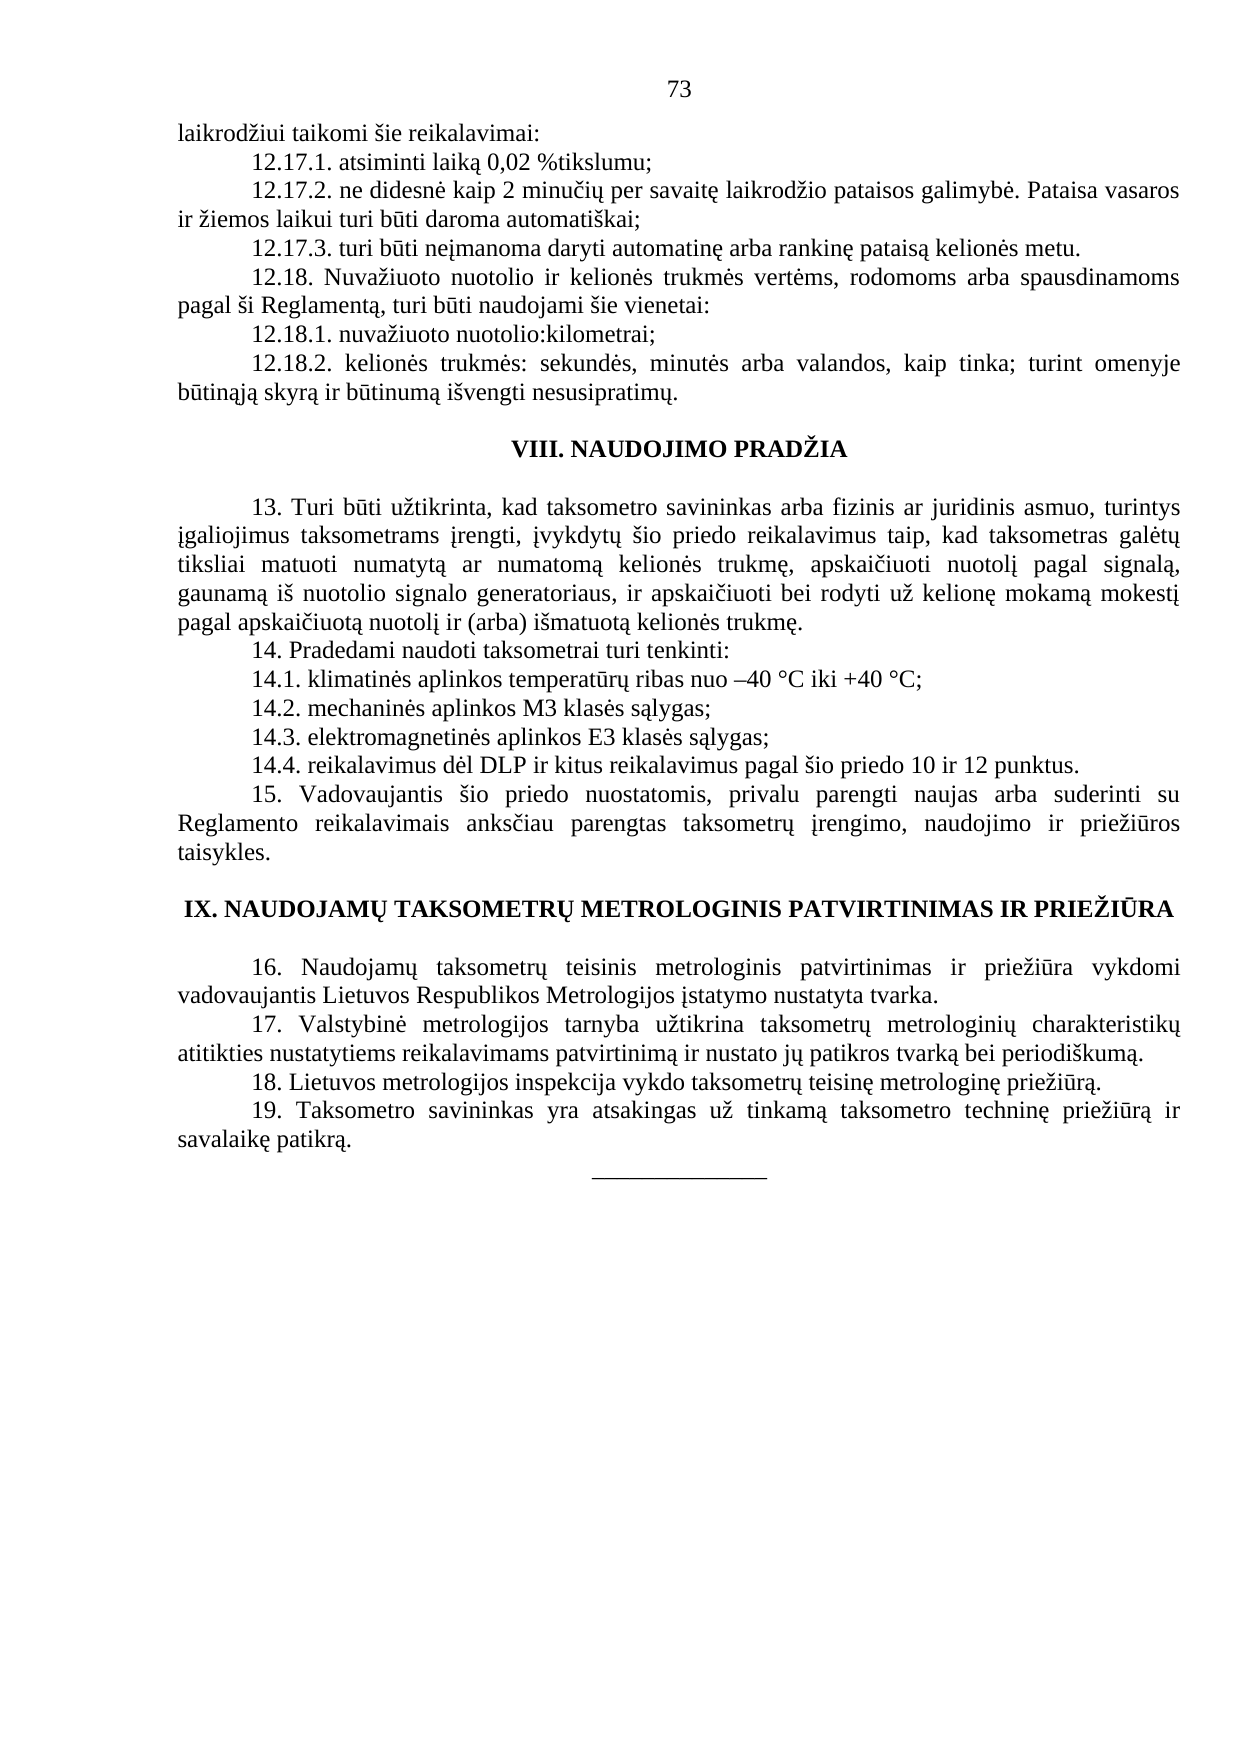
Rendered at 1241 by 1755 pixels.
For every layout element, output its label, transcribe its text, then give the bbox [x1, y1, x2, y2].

text 13. Turi būti užtikrinta, kad taksometro savininkas arba fizinis ar juridinis asmuo, turintys įgaliojimus taksometrams įrengti, įvykdytų šio priedo reikalavimus taip, kad taksometras galėtų tiksliai matuoti numatytą ar numatomą kelionės trukmę, apskaičiuoti nuotolį pagal signalą, gaunamą iš nuotolio signalo generatoriaus, ir apskaičiuoti bei rodyti už kelionę mokamą mokestį pagal apskaičiuotą nuotolį ir (arba) išmatuotą kelionės trukmę. [177, 492, 1181, 636]
text laikrodžiui taikomi šie reikalavimai: [177, 118, 1181, 147]
text 12.17.3. turi būti neįmanoma daryti automatinę arba rankinę pataisą kelionės metu. [177, 233, 1181, 262]
text 14.3. elektromagnetinės aplinkos E3 klasės sąlygas; [177, 722, 1181, 751]
text 17. Valstybinė metrologijos tarnyba užtikrina taksometrų metrologinių charakteristikų atitikties nustatytiems reikalavimams patvirtinimą ir nustato jų patikros tvarką bei periodiškumą. [177, 1009, 1181, 1067]
text 12.17.2. ne didesnė kaip 2 minučių per savaitę laikrodžio pataisos galimybė. Pataisa vasaros ir žiemos laikui turi būti daroma automatiškai; [177, 176, 1181, 233]
text 14. Pradedami naudoti taksometrai turi tenkinti: [177, 636, 1181, 664]
text 12.18.1. nuvažiuoto nuotolio:kilometrai; [177, 319, 1181, 348]
text 16. Naudojamų taksometrų teisinis metrologinis patvirtinimas ir priežiūra vykdomi vadovaujantis Lietuvos Respublikos Metrologijos įstatymo nustatyta tvarka. [177, 952, 1181, 1009]
text 14.1. klimatinės aplinkos temperatūrų ribas nuo –40 °C iki +40 °C; [177, 664, 1181, 693]
text IX. NAUDOJAMŲ TAKSOMETRŲ METROLOGINIS PATVIRTINIMAS IR PRIEŽIŪRA [177, 894, 1181, 923]
text VIII. NAUDOJIMO PRADŽIA [177, 434, 1181, 463]
text 12.18. Nuvažiuoto nuotolio ir kelionės trukmės vertėms, rodomoms arba spausdinamoms pagal ši Reglamentą, turi būti naudojami šie vienetai: [177, 262, 1181, 319]
text 14.2. mechaninės aplinkos M3 klasės sąlygas; [177, 693, 1181, 722]
text 19. Taksometro savininkas yra atsakingas už tinkamą taksometro techninę priežiūrą ir savalaikę patikrą. [177, 1096, 1181, 1153]
text 12.17.1. atsiminti laiką 0,02 %tikslumu; [177, 147, 1181, 176]
text 15. Vadovaujantis šio priedo nuostatomis, privalu parengti naujas arba suderinti su Reglamento reikalavimais anksčiau parengtas taksometrų įrengimo, naudojimo ir priežiūros taisykles. [177, 779, 1181, 866]
text 18. Lietuvos metrologijos inspekcija vykdo taksometrų teisinę metrologinę priežiūrą. [177, 1067, 1181, 1096]
text 14.4. reikalavimus dėl DLP ir kitus reikalavimus pagal šio priedo 10 ir 12 punktus. [177, 751, 1181, 779]
text 12.18.2. kelionės trukmės: sekundės, minutės arba valandos, kaip tinka; turint omenyje būtinąją skyrą ir būtinumą išvengti nesusipratimų. [177, 348, 1181, 406]
text ______________ [177, 1153, 1181, 1182]
